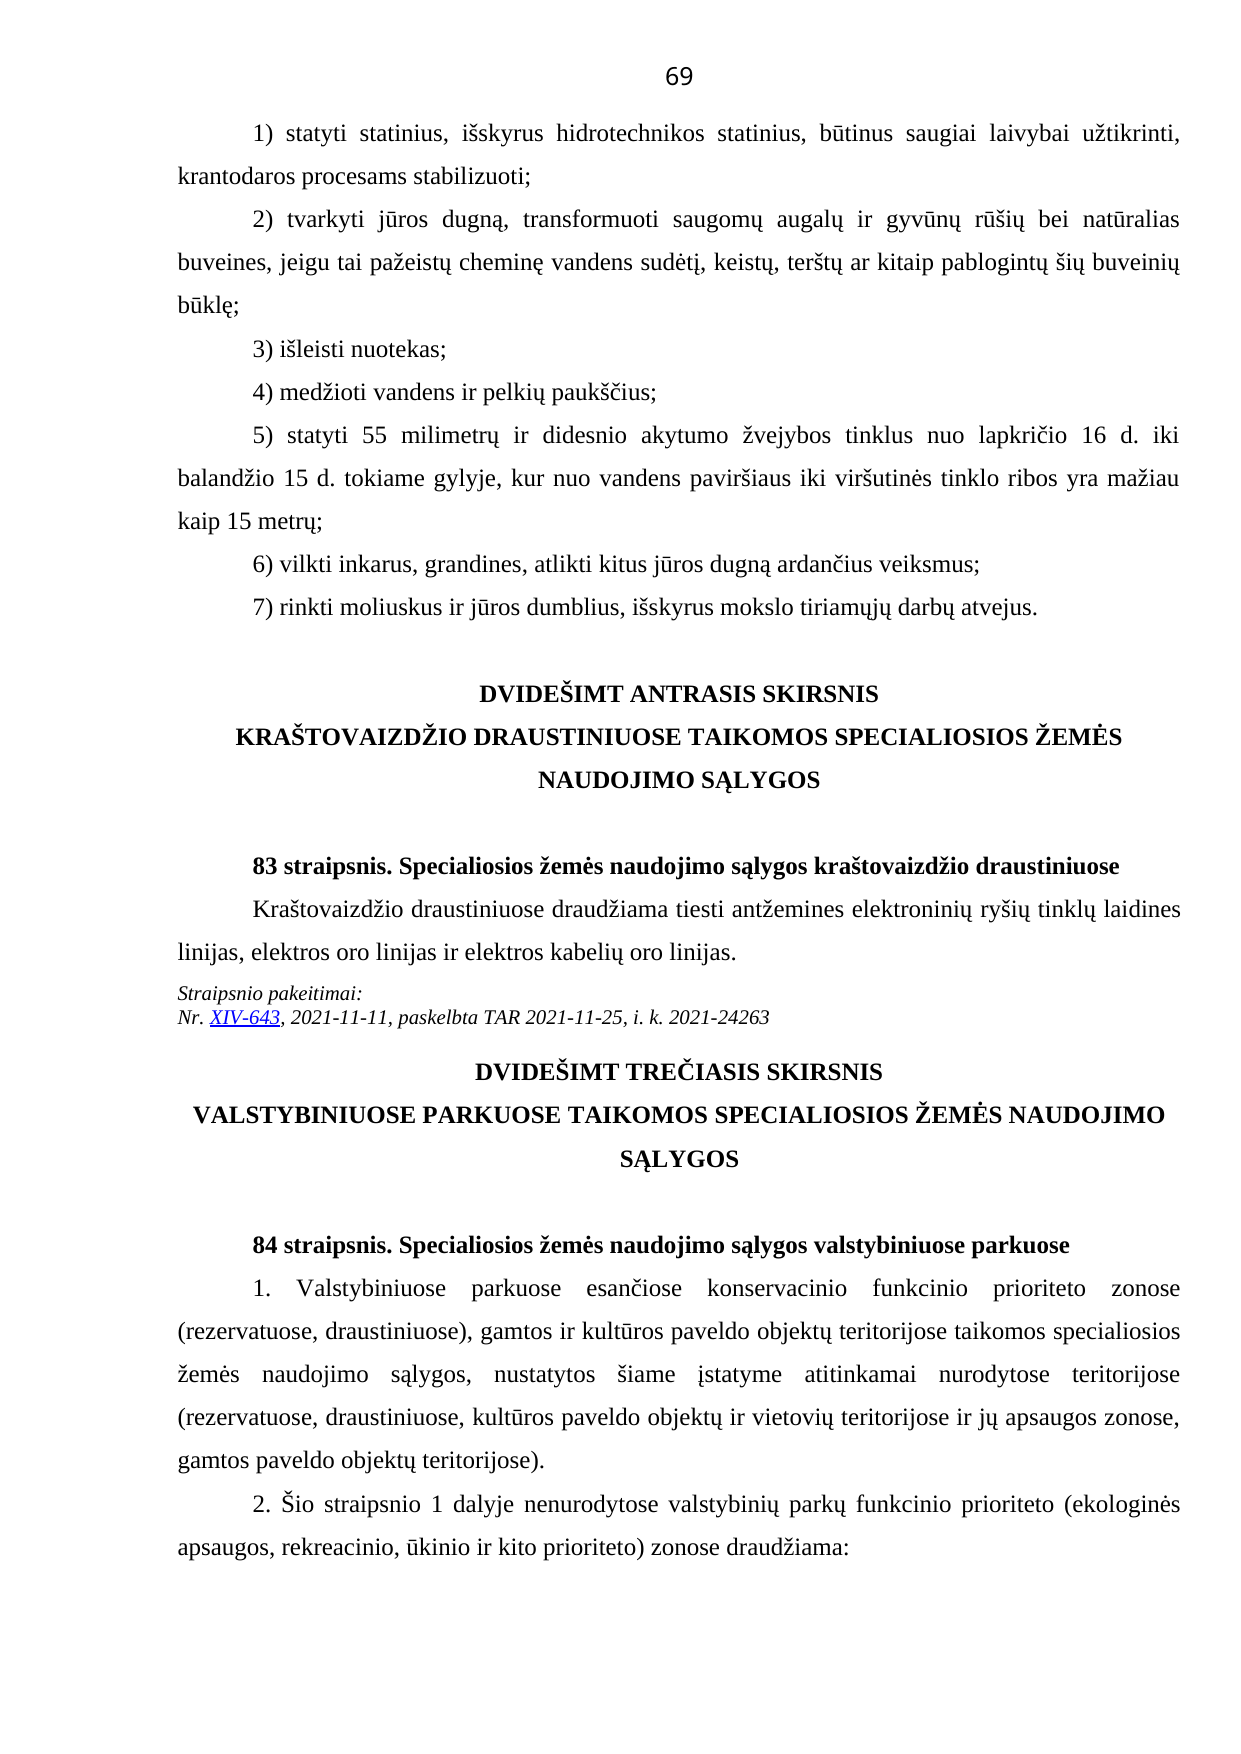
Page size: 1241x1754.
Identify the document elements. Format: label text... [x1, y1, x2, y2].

text DVIDEŠIMT TREČIASIS SKIRSNIS [177, 1057, 1181, 1086]
text 83 straipsnis. Specialiosios žemės naudojimo sąlygos kraštovaizdžio draustiniuose [177, 851, 1181, 880]
text 1) statyti statinius, išskyrus hidrotechnikos statinius, būtinus saugiai laivybai užtikrinti, krantodaros procesams stabilizuoti; [177, 118, 1181, 190]
text 2. Šio straipsnio 1 dalyje nenurodytose valstybinių parkų funkcinio prioriteto (ekologinės apsaugos, rekreacinio, ūkinio ir kito prioriteto) zonose draudžiama: [177, 1489, 1181, 1561]
text 6) vilkti inkarus, grandines, atlikti kitus jūros dugną ardančius veiksmus; [177, 549, 1181, 578]
text 5) statyti 55 milimetrų ir didesnio akytumo žvejybos tinklus nuo lapkričio 16 d. iki balandžio 15 d. tokiame gylyje, kur nuo vandens paviršiaus iki viršutinės tinklo ribos yra mažiau kaip 15 metrų; [177, 420, 1181, 535]
text Straipsnio pakeitimai: [177, 981, 1181, 1005]
text 1. Valstybiniuose parkuose esančiose konservacinio funkcinio prioriteto zonose (rezervatuose, draustiniuose), gamtos ir kultūros paveldo objektų teritorijose taikomos specialiosios žemės naudojimo sąlygos, nustatytos šiame įstatyme atitinkamai nurodytose teritorijose (rezervatuose, draustiniuose, kultūros paveldo objektų ir vietovių teritorijose ir jų apsaugos zonose, gamtos paveldo objektų teritorijose). [177, 1273, 1181, 1474]
text 7) rinkti moliuskus ir jūros dumblius, išskyrus mokslo tiriamųjų darbų atvejus. [177, 592, 1181, 621]
text 84 straipsnis. Specialiosios žemės naudojimo sąlygos valstybiniuose parkuose [177, 1230, 1181, 1259]
text 4) medžioti vandens ir pelkių paukščius; [177, 377, 1181, 406]
text Nr. XIV-643, 2021-11-11, paskelbta TAR 2021-11-25, i. k. 2021-24263 [177, 1005, 1181, 1029]
text VALSTYBINIUOSE PARKUOSE TAIKOMOS SPECIALIOSIOS ŽEMĖS NAUDOJIMO SĄLYGOS [177, 1101, 1181, 1172]
text 2) tvarkyti jūros dugną, transformuoti saugomų augalų ir gyvūnų rūšių bei natūralias buveines, jeigu tai pažeistų cheminę vandens sudėtį, keistų, terštų ar kitaip pablogintų šių buveinių būklę; [177, 204, 1181, 319]
text Kraštovaizdžio draustiniuose draudžiama tiesti antžemines elektroninių ryšių tinklų laidines linijas, elektros oro linijas ir elektros kabelių oro linijas. [177, 894, 1181, 966]
text 3) išleisti nuotekas; [177, 334, 1181, 362]
text DVIDEŠIMT ANTRASIS SKIRSNIS [177, 679, 1181, 707]
text KRAŠTOVAIZDŽIO DRAUSTINIUOSE TAIKOMOS SPECIALIOSIOS ŽEMĖS NAUDOJIMO SĄLYGOS [177, 722, 1181, 794]
